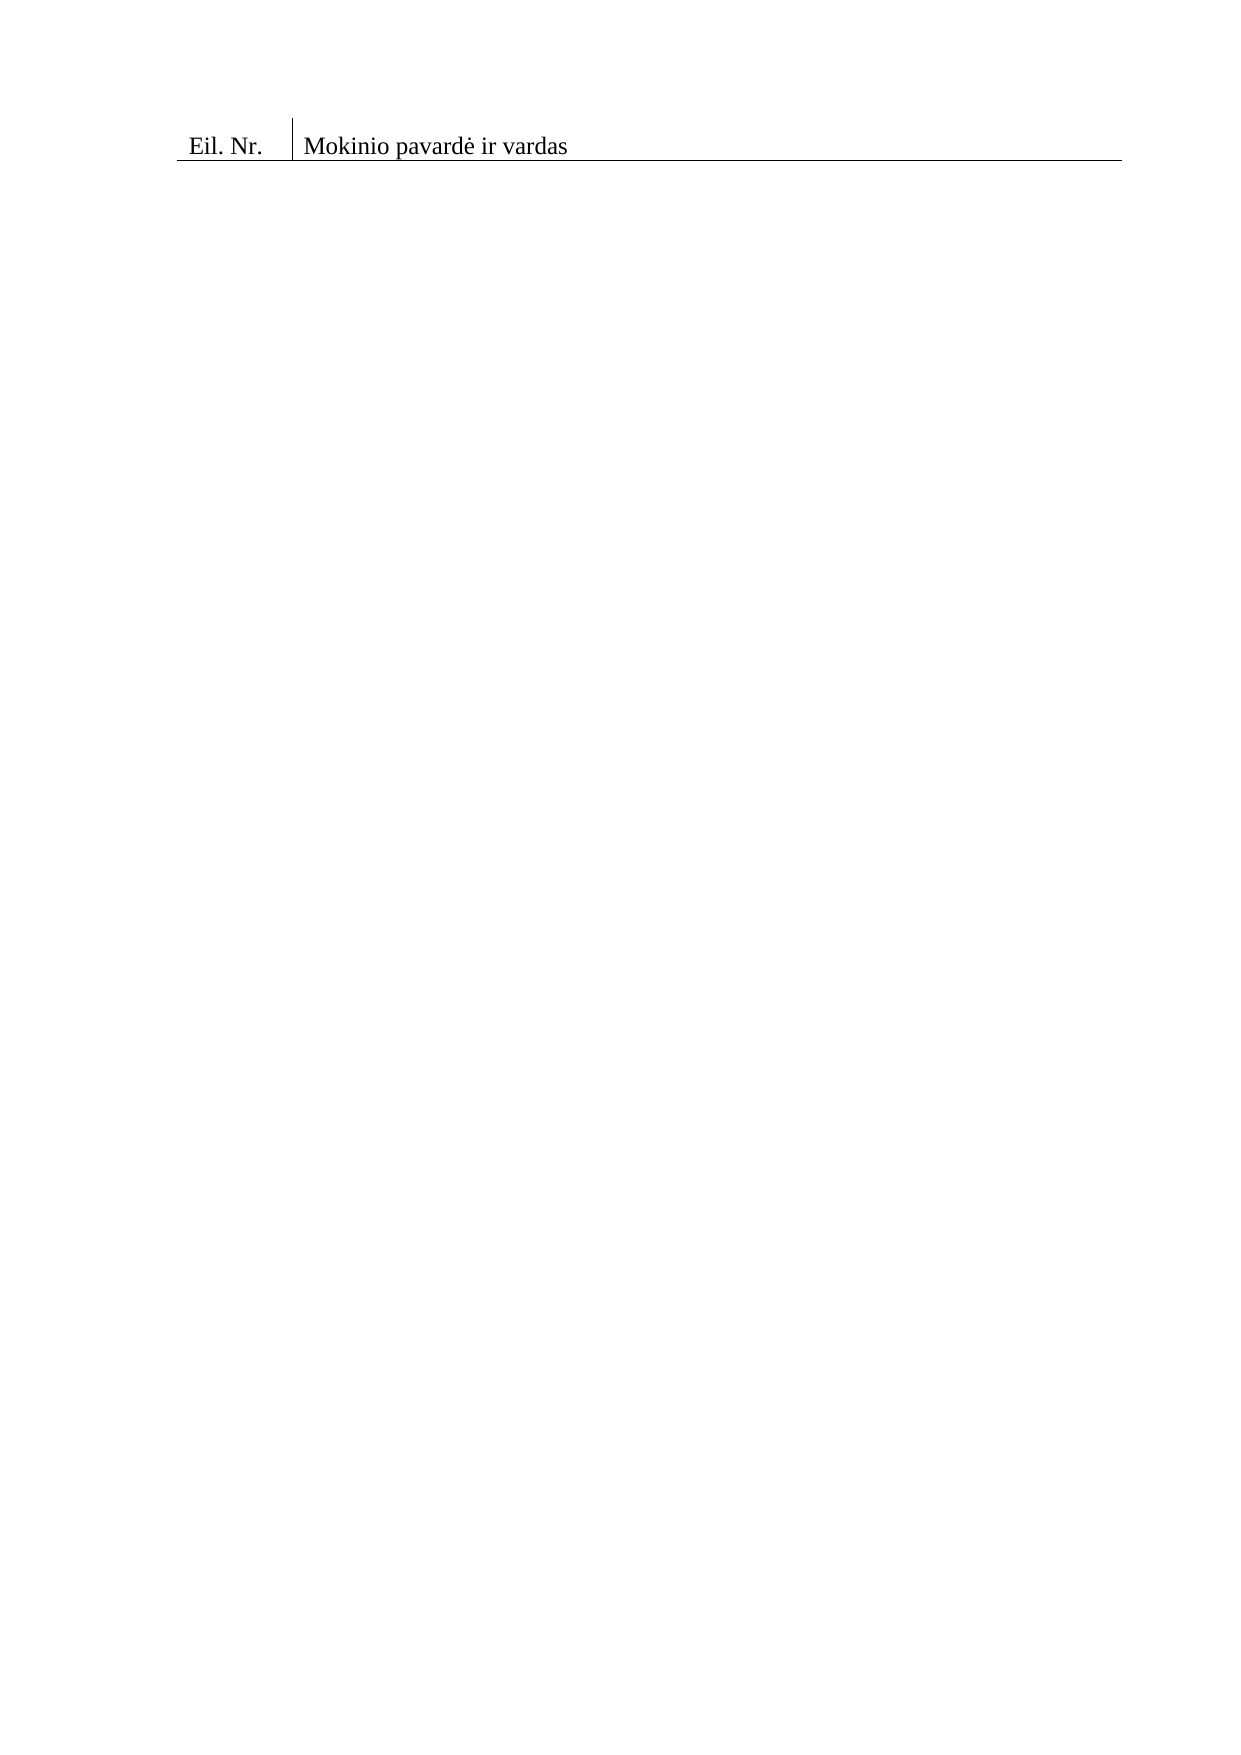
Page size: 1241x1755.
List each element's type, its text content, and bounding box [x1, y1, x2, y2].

table_header Mokinio pavardė ir vardas [293, 118, 1122, 160]
table_header Eil. Nr. [177, 118, 292, 160]
